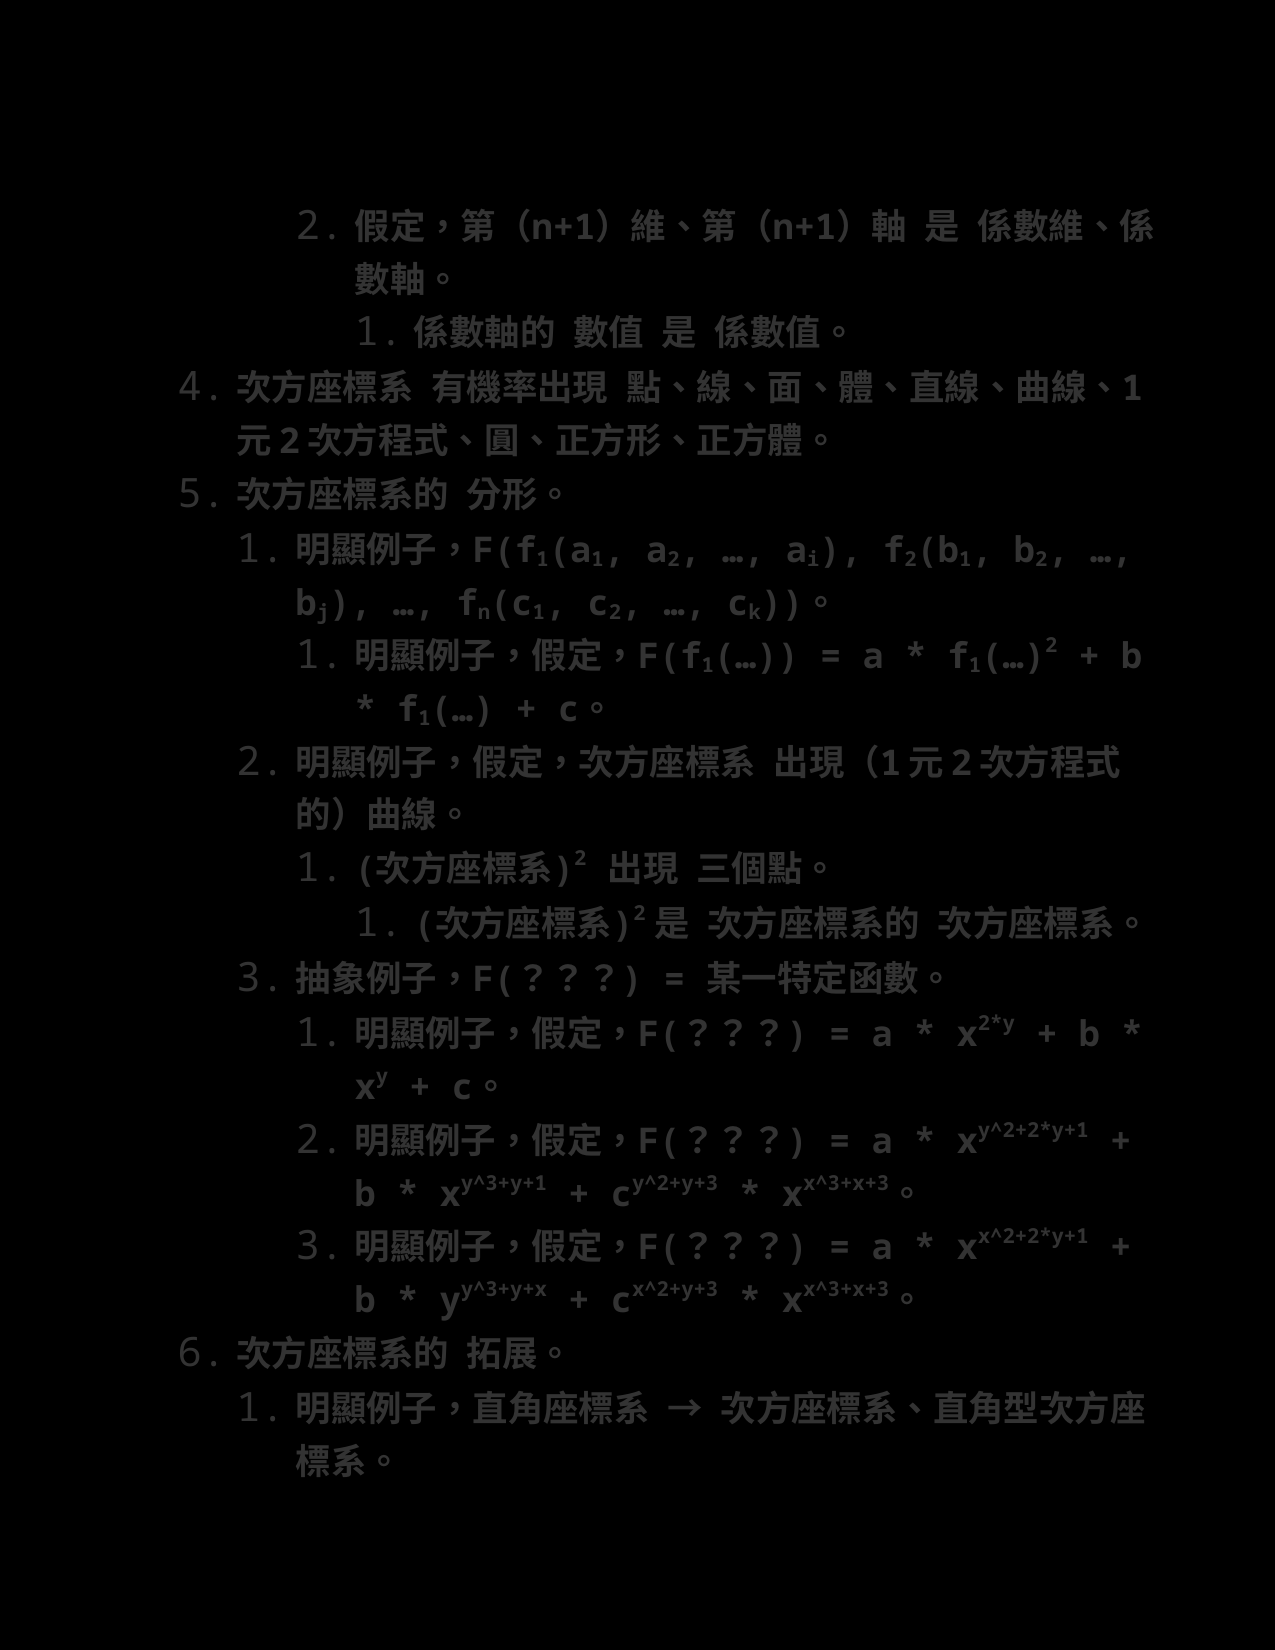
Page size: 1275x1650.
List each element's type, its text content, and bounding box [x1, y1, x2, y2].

list 抽象例子，F(？？？) = 某一特定函數。 [236, 948, 1157, 1003]
list 假定，第（n+1）維、第（n+1）軸 是 係數維、係數軸。 [295, 196, 1157, 302]
list 明顯例子，假定，F(f1(…)) = a * f1(…)2 + b * f1(…) + c。 [295, 625, 1157, 732]
list 次方座標系 有機率出現 點、線、面、體、直線、曲線、1元2次方程式、圓、正方形、正方體。 [177, 357, 1157, 464]
list 次方座標系的 拓展。 [177, 1323, 1157, 1378]
list 係數軸的 數值 是 係數值。 [354, 302, 1157, 357]
list (次方座標系)2 是 次方座標系的 次方座標系。 [354, 893, 1157, 948]
list 明顯例子，假定，F(？？？) = a * x2*y + b * xy + c。 [295, 1003, 1157, 1110]
list 明顯例子，F(f1(a1, a2, …, ai), f2(b1, b2, …, bj), …, fn(c1, c2, …, ck))。 [236, 519, 1157, 625]
list 明顯例子，假定，F(？？？) = a * xy^2+2*y+1 + b * xy^3+y+1 + cy^2+y+3 * xx^3+x+3。 [295, 1110, 1157, 1216]
list 明顯例子，直角座標系 → 次方座標系、直角型次方座標系。 [236, 1378, 1157, 1484]
list 明顯例子，假定，次方座標系 出現（1元2次方程式 的）曲線。 [236, 732, 1157, 838]
list 明顯例子，假定，F(？？？) = a * xx^2+2*y+1 + b * yy^3+y+x + cx^2+y+3 * xx^3+x+3。 [295, 1216, 1157, 1323]
list 次方座標系的 分形。 [177, 464, 1157, 519]
list (次方座標系)2 出現 三個點。 [295, 838, 1157, 893]
